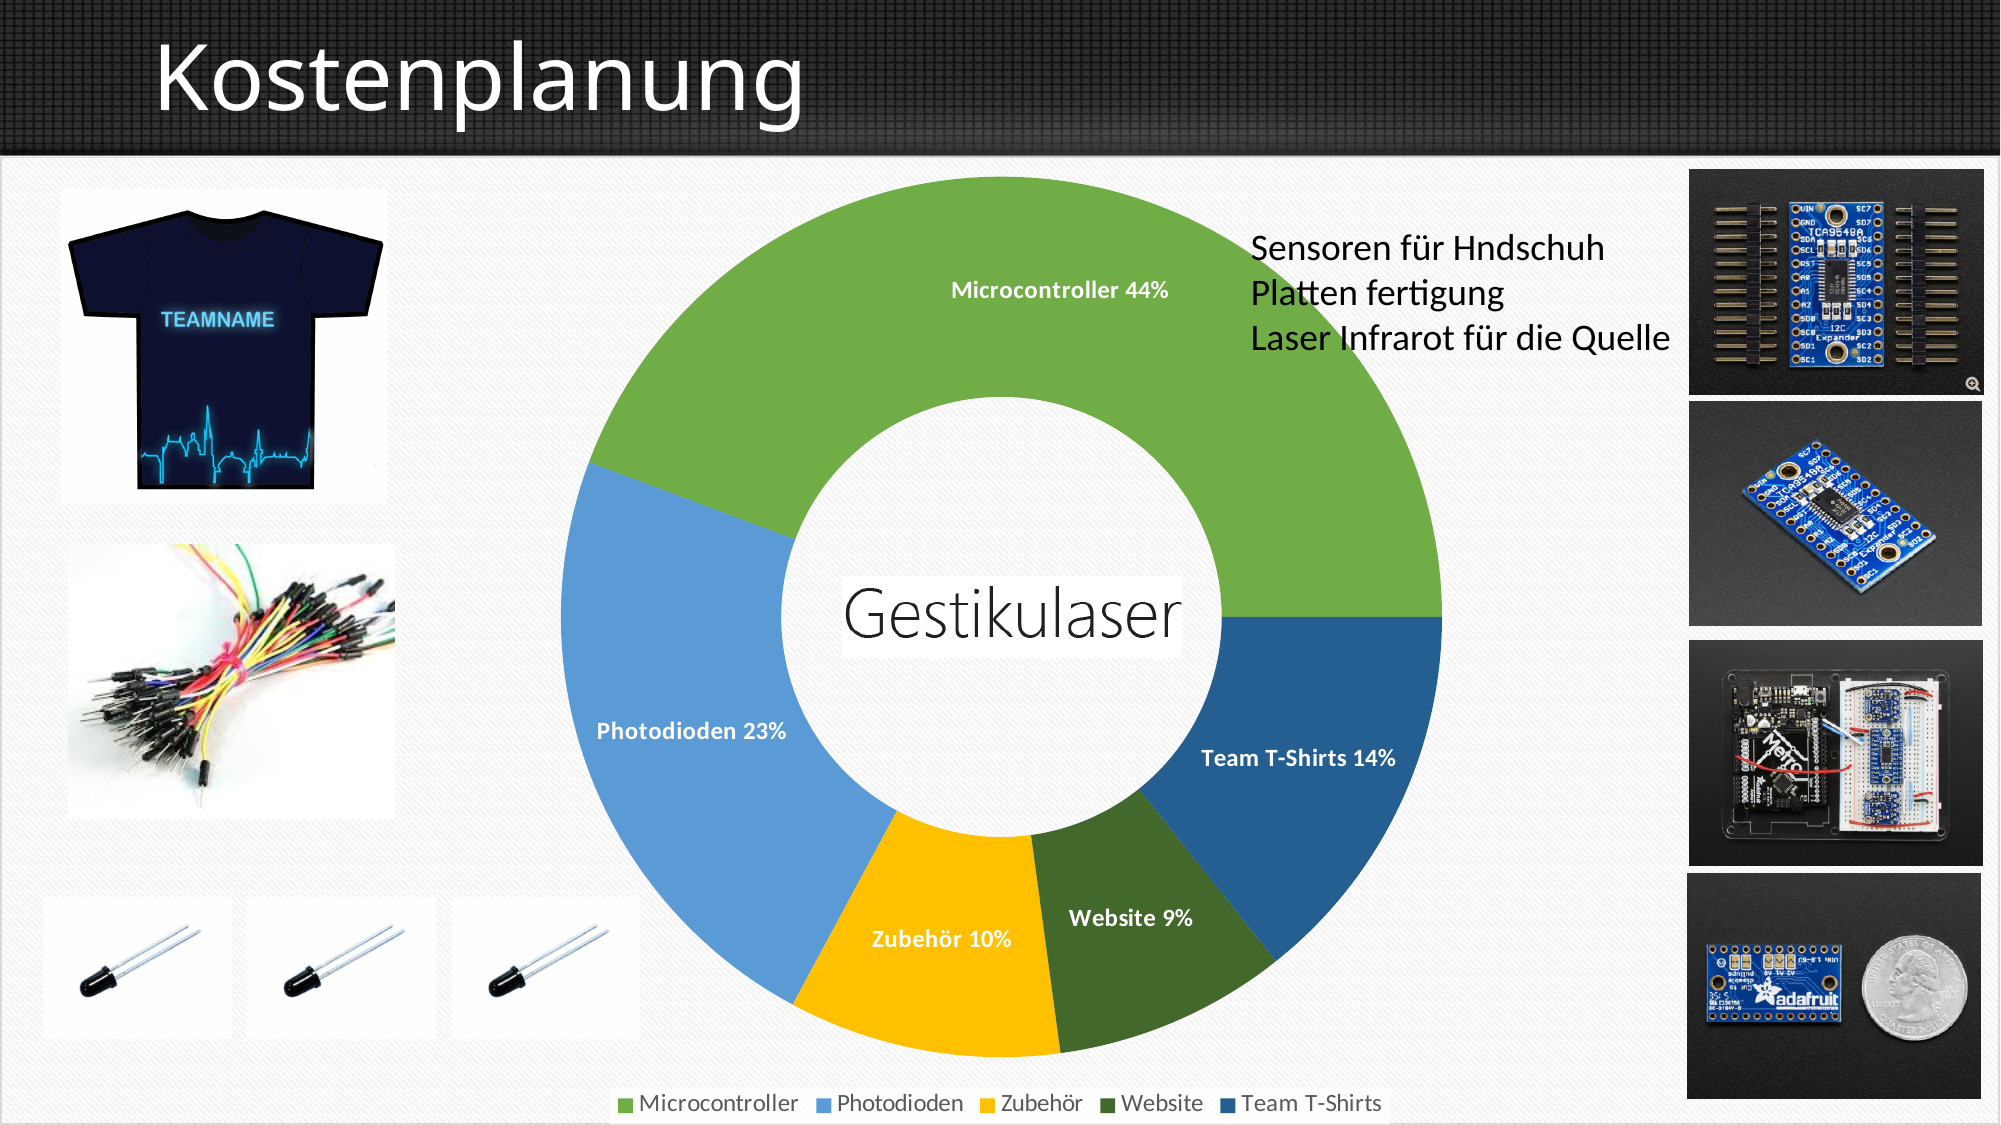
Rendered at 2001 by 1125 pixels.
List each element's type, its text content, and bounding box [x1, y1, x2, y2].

picture [247, 897, 436, 1039]
picture [452, 897, 640, 1039]
picture [842, 576, 1182, 658]
picture [43, 897, 232, 1039]
picture [68, 544, 395, 819]
text_box Sensoren für Hndschuh Platten fertigung Laser Infrarot für die Quelle [1235, 215, 1701, 368]
picture [1689, 640, 1983, 866]
title Kostenplanung [137, 0, 1863, 156]
picture [1689, 401, 1982, 626]
picture [61, 189, 387, 504]
picture [1687, 873, 1981, 1099]
picture [1689, 170, 1984, 395]
chart [0, 156, 2000, 1125]
